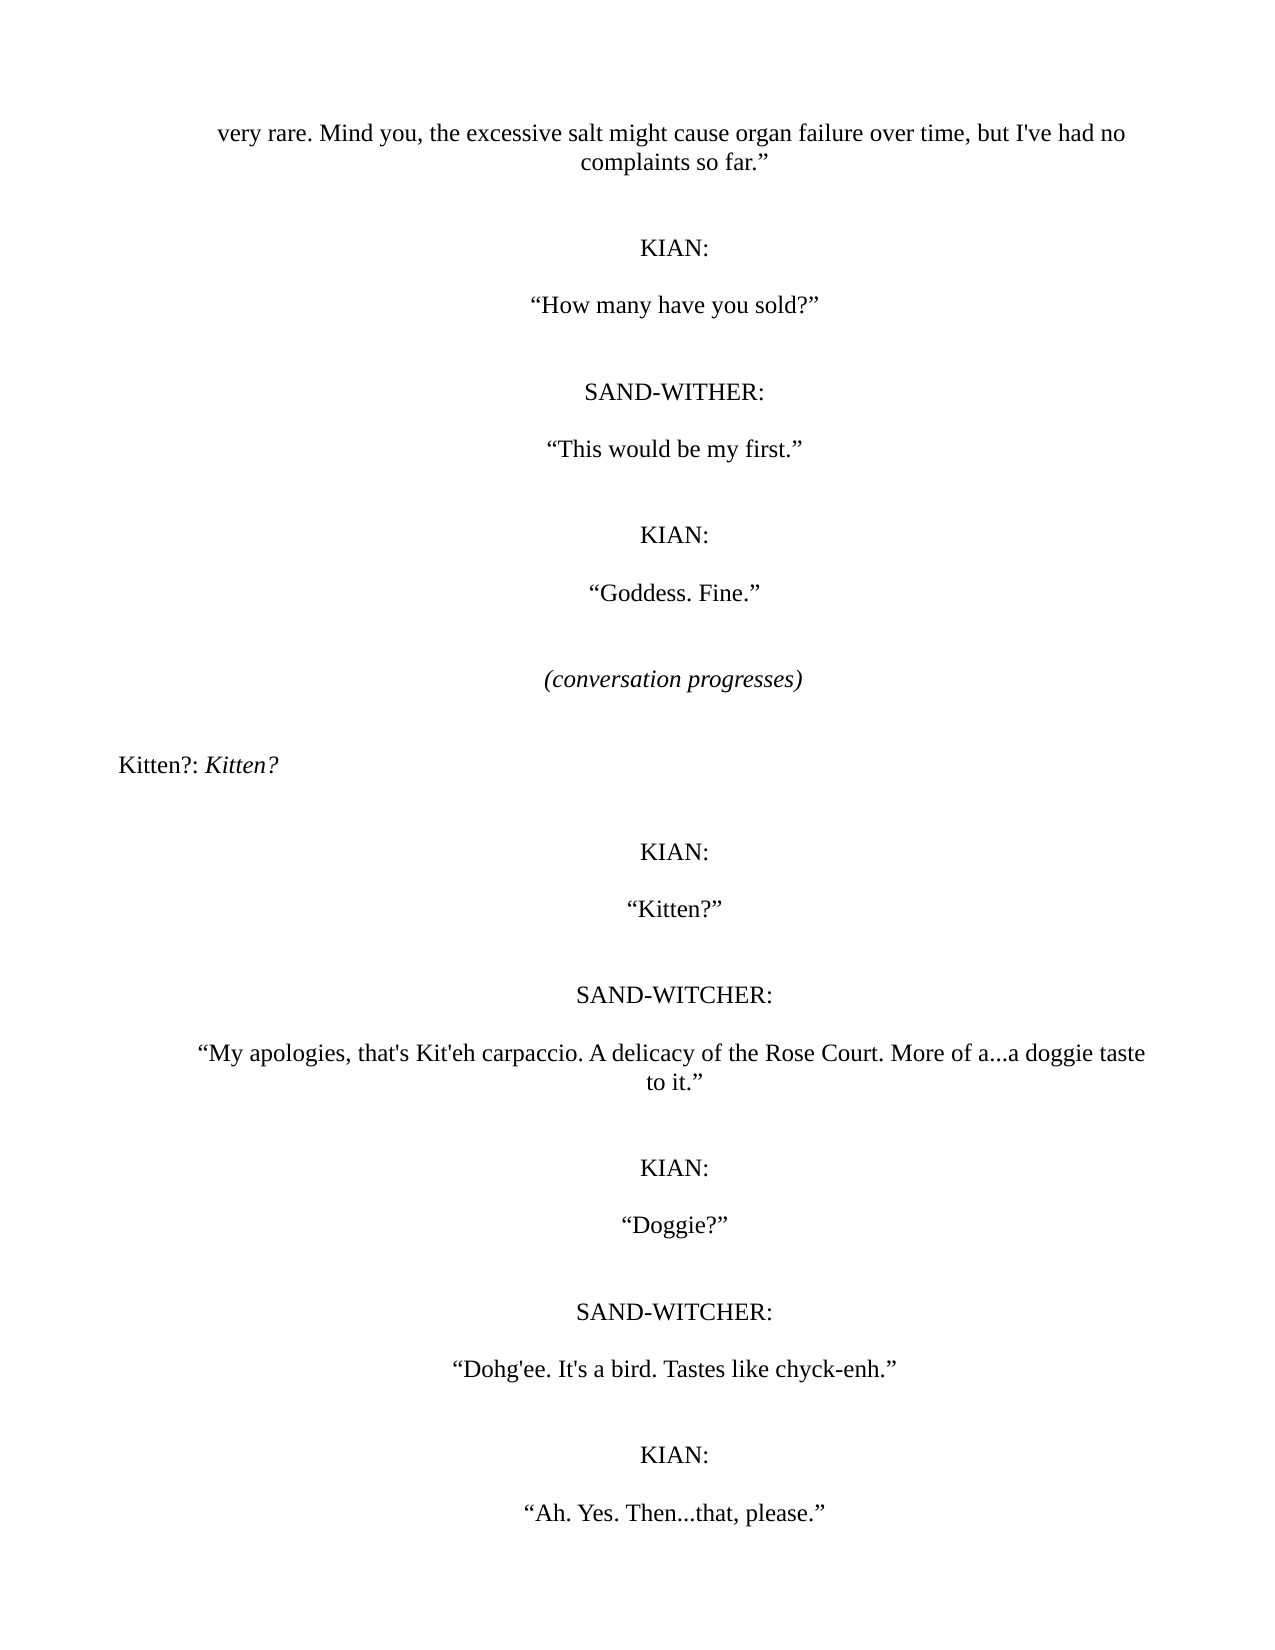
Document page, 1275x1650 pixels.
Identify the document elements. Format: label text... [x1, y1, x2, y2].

text “How many have you sold?” [118, 291, 1157, 319]
text “Goddess. Fine.” [118, 578, 1157, 607]
text SAND-WITCHER: [118, 1297, 1157, 1326]
text “Doggie?” [118, 1211, 1157, 1239]
text very rare. Mind you, the excessive salt might cause organ failure over time, but I've had no complaints so far.” [118, 118, 1157, 176]
text SAND-WITHER: [118, 377, 1157, 406]
text KIAN: [118, 521, 1157, 549]
text “Ah. Yes. Then...that, please.” [118, 1498, 1157, 1527]
text KIAN: [118, 1153, 1157, 1182]
text “Kitten?” [118, 894, 1157, 923]
text “Dohg'ee. It's a bird. Tastes like chyck-enh.” [118, 1354, 1157, 1383]
text “My apologies, that's Kit'eh carpaccio. A delicacy of the Rose Court. More of a...a doggie taste to it.” [118, 1038, 1157, 1096]
text KIAN: [118, 837, 1157, 866]
text KIAN: [118, 233, 1157, 262]
text KIAN: [118, 1441, 1157, 1469]
text Kitten?: Kitten? [118, 751, 1157, 779]
text (conversation progresses) [118, 664, 1157, 693]
text SAND-WITCHER: [118, 981, 1157, 1009]
text “This would be my first.” [118, 434, 1157, 463]
